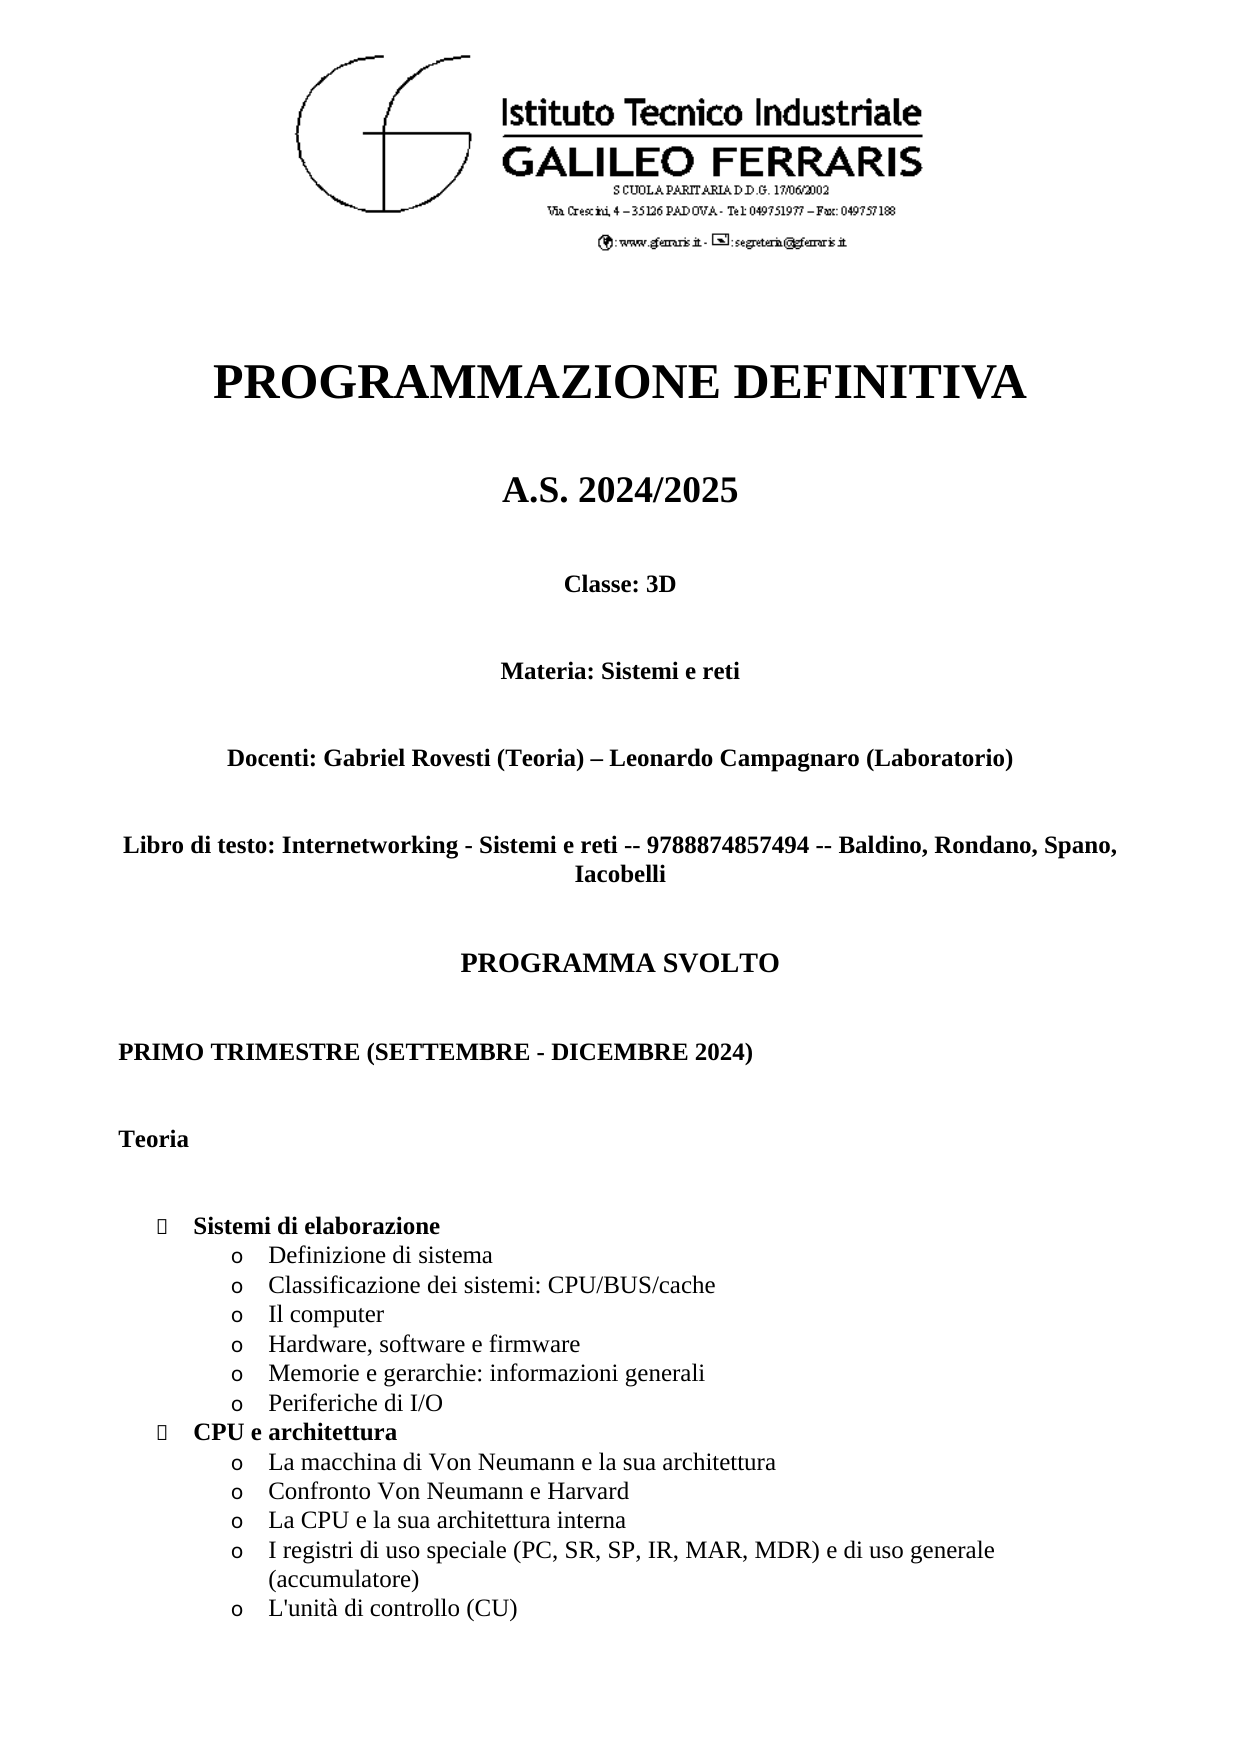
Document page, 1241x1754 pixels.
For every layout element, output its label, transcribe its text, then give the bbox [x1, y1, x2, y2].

list La macchina di Von Neumann e la sua architettura [231, 1447, 1122, 1476]
list Confronto Von Neumann e Harvard [231, 1476, 1122, 1506]
list Il computer [231, 1299, 1122, 1329]
list L'unità di controllo (CU) [231, 1593, 1122, 1623]
list Hardware, software e firmware [231, 1329, 1122, 1358]
text Classe: 3D [118, 569, 1122, 598]
list La CPU e la sua architettura interna [231, 1506, 1122, 1535]
list Definizione di sistema [231, 1240, 1122, 1270]
subtitle A.S. 2024/2025 [118, 467, 1122, 511]
subtitle PROGRAMMAZIONE DEFINITIVA [118, 352, 1122, 409]
text Libro di testo: Internetworking - Sistemi e reti -- 9788874857494 -- Baldino, Rondano, Spano, Iacobelli [118, 830, 1122, 888]
text Materia: Sistemi e reti [118, 656, 1122, 685]
subtitle PRIMO TRIMESTRE (SETTEMBRE - DICEMBRE 2024) [118, 1037, 1122, 1065]
list Sistemi di elaborazione [156, 1211, 1122, 1240]
list Periferiche di I/O [231, 1388, 1122, 1417]
text Docenti: Gabriel Rovesti (Teoria) – Leonardo Campagnaro (Laboratorio) [118, 743, 1122, 772]
list Memorie e gerarchie: informazioni generali [231, 1358, 1122, 1388]
subtitle PROGRAMMA SVOLTO [118, 946, 1122, 978]
list I registri di uso speciale (PC, SR, SP, IR, MAR, MDR) e di uso generale (accumulatore) [231, 1535, 1122, 1593]
list Classificazione dei sistemi: CPU/BUS/cache [231, 1270, 1122, 1299]
list CPU e architettura [156, 1417, 1122, 1447]
text Teoria [118, 1124, 1122, 1152]
